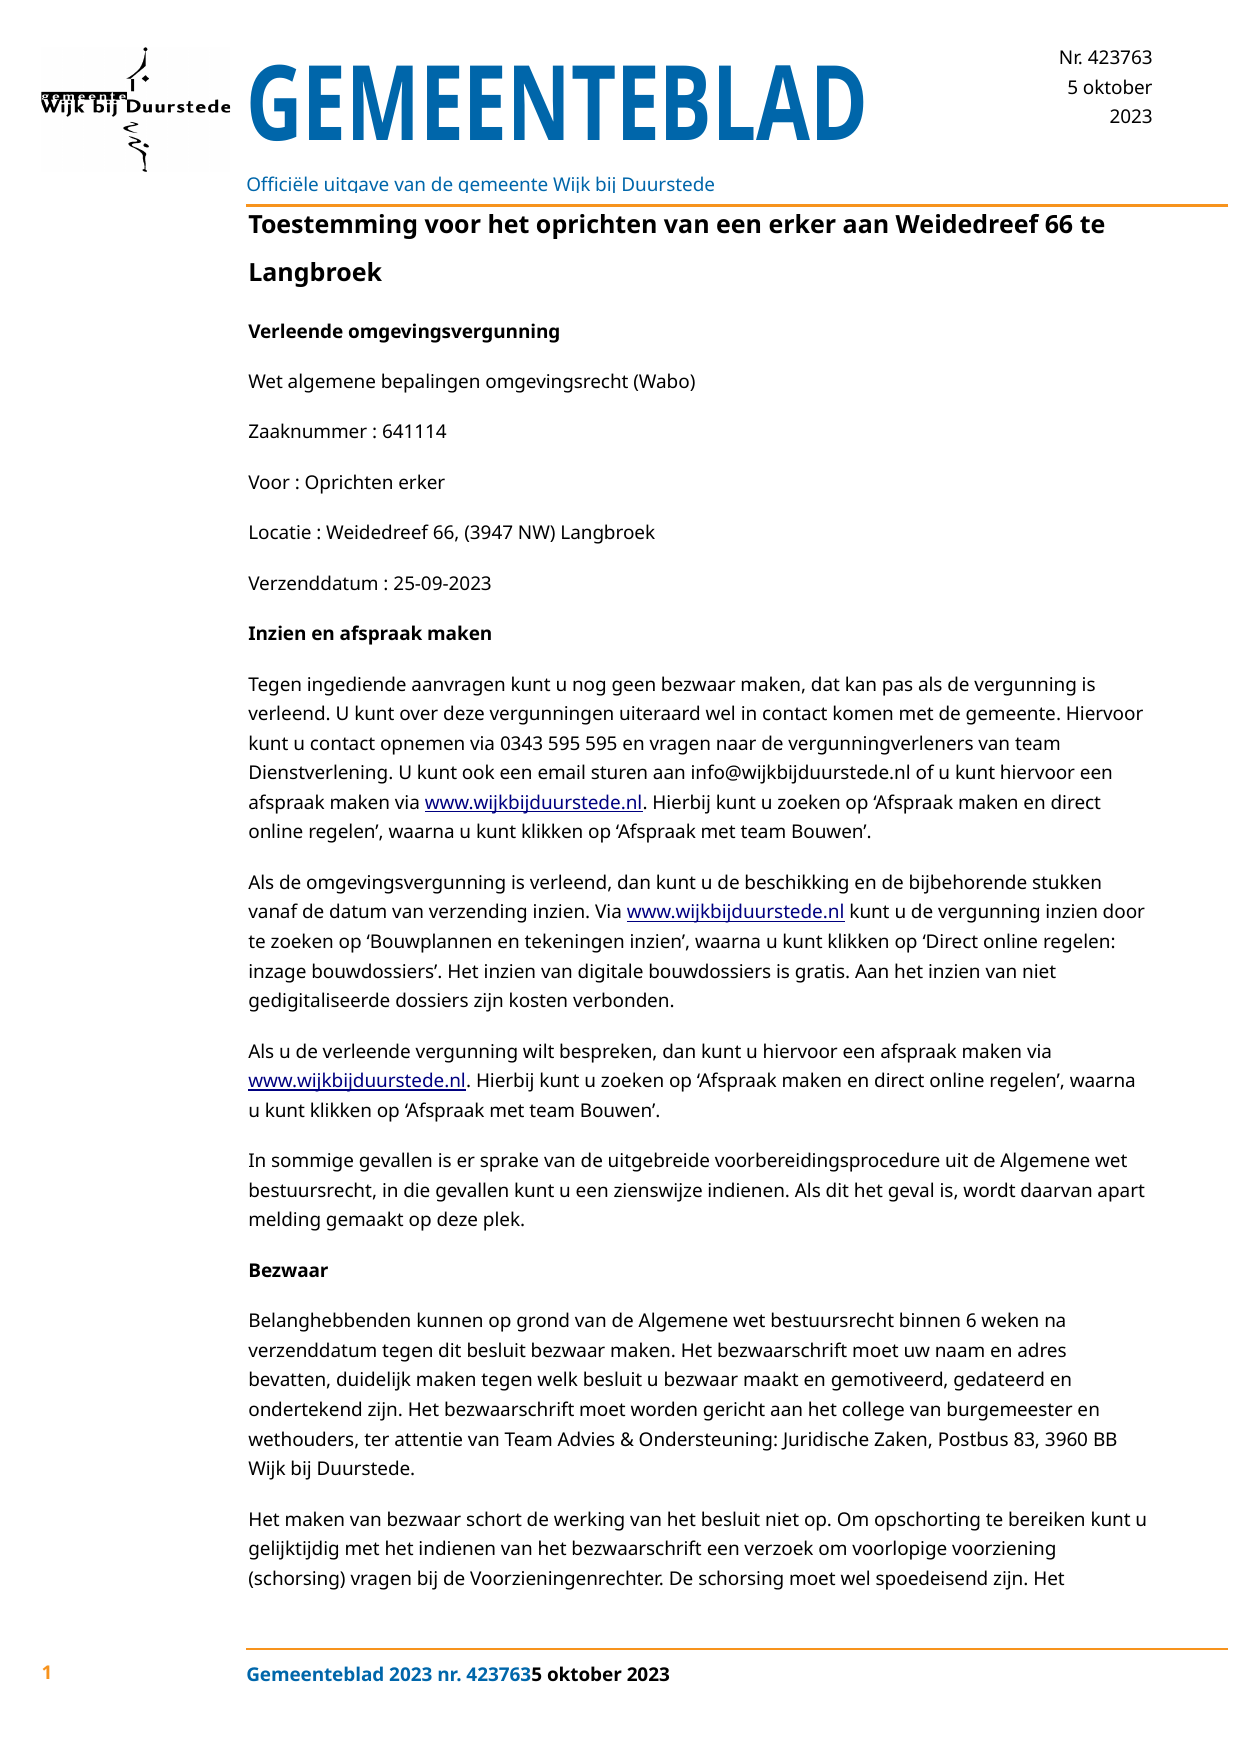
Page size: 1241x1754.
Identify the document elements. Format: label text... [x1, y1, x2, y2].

text Tegen ingediende aanvragen kunt u nog geen bezwaar maken, dat kan pas als de vergunning is verleend. U kunt over deze vergunningen uiteraard wel in contact komen met de gemeente. Hiervoor kunt u contact opnemen via 0343 595 595 en vragen naar de vergunningverleners van team Dienstverlening. U kunt ook een email sturen aan info@wijkbijduurstede.nl of u kunt hiervoor een afspraak maken via www.wijkbijduurstede.nl. Hierbij kunt u zoeken op ‘Afspraak maken en direct online regelen’, waarna u kunt klikken op ‘Afspraak met team Bouwen’. [248, 671, 1152, 844]
text Zaaknummer : 641114 [248, 419, 1152, 444]
text Wet algemene bepalingen omgevingsrecht (Wabo) [248, 368, 1152, 394]
text Als u de verleende vergunning wilt bespreken, dan kunt u hiervoor een afspraak maken via www.wijkbijduurstede.nl. Hierbij kunt u zoeken op ‘Afspraak maken en direct online regelen’, waarna u kunt klikken op ‘Afspraak met team Bouwen’. [248, 1038, 1152, 1123]
text Verzenddatum : 25-09-2023 [248, 570, 1152, 596]
text Verleende omgevingsvergunning [248, 318, 1152, 344]
text Voor : Oprichten erker [248, 469, 1152, 495]
text Als de omgevingsvergunning is verleend, dan kunt u de beschikking en de bijbehorende stukken vanaf de datum van verzending inzien. Via www.wijkbijduurstede.nl kunt u de vergunning inzien door te zoeken op ‘Bouwplannen en tekeningen inzien’, waarna u kunt klikken op ‘Direct online regelen: inzage bouwdossiers’. Het inzien van digitale bouwdossiers is gratis. Aan het inzien van niet gedigitaliseerde dossiers zijn kosten verbonden. [248, 869, 1152, 1013]
text Belanghebbenden kunnen op grond van de Algemene wet bestuursrecht binnen 6 weken na verzenddatum tegen dit besluit bezwaar maken. Het bezwaarschrift moet uw naam en adres bevatten, duidelijk maken tegen welk besluit u bezwaar maakt en gemotiveerd, gedateerd en ondertekend zijn. Het bezwaarschrift moet worden gericht aan het college van burgemeester en wethouders, ter attentie van Team Advies & Ondersteuning: Juridische Zaken, Postbus 83, 3960 BB Wijk bij Duurstede. [248, 1307, 1152, 1481]
text Inzien en afspraak maken [248, 620, 1152, 646]
picture [41, 47, 231, 172]
text Het maken van bezwaar schort de werking van het besluit niet op. Om opschorting te bereiken kunt u gelijktijdig met het indienen van het bezwaarschrift een verzoek om voorlopige voorziening (schorsing) vragen bij de Voorzieningenrechter. De schorsing moet wel spoedeisend zijn. Het [248, 1506, 1152, 1591]
text Locatie : Weidedreef 66, (3947 NW) Langbroek [248, 519, 1152, 545]
text In sommige gevallen is er sprake van de uitgebreide voorbereidingsprocedure uit de Algemene wet bestuursrecht, in die gevallen kunt u een zienswijze indienen. Als dit het geval is, wordt daarvan apart melding gemaakt op deze plek. [248, 1147, 1152, 1232]
text Bezwaar [248, 1257, 1152, 1283]
text Toestemming voor het oprichten van een erker aan Weidedreef 66 te Langbroek [248, 207, 1152, 288]
